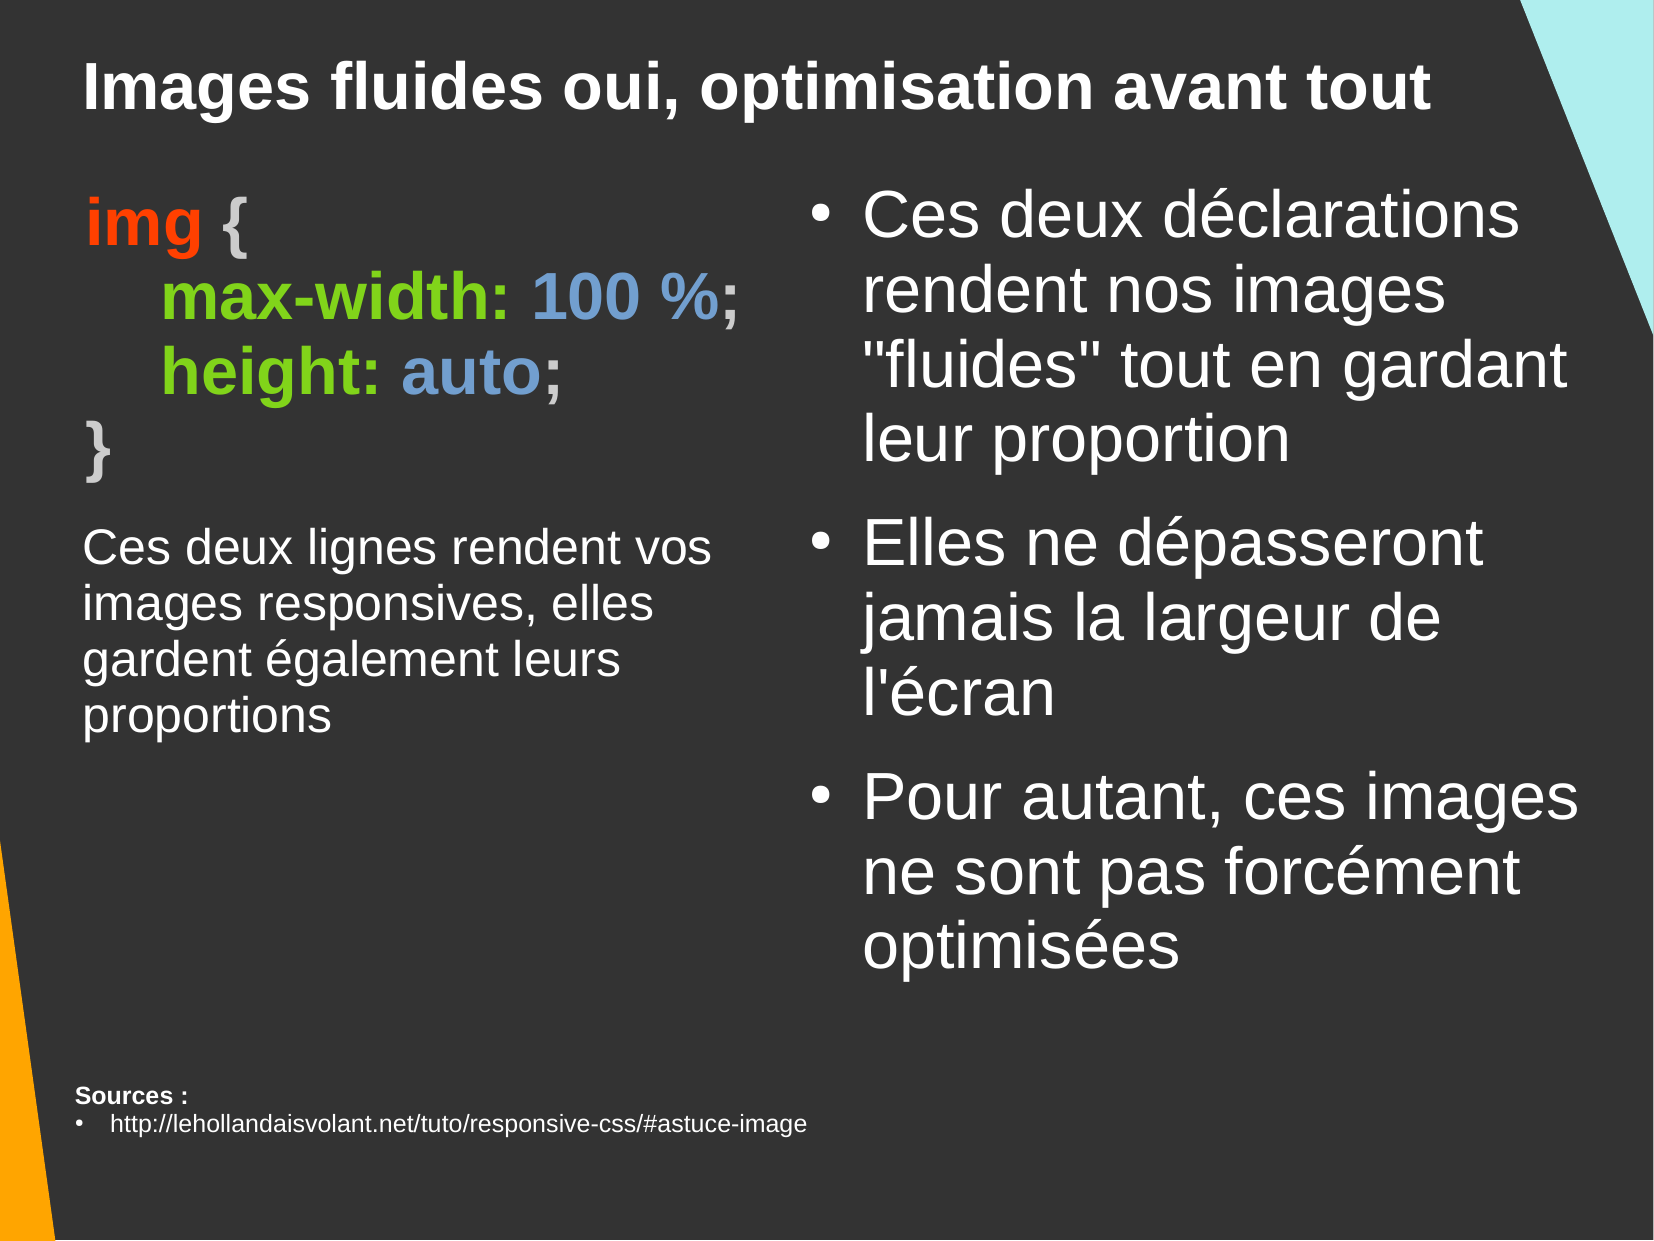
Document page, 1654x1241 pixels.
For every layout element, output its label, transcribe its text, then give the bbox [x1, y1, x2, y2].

list Ces deux déclarations rendent nos images "fluides" tout en gardant leur proportion Elles ne dépasseront jamais la largeur de l'écran Pour autant, ces images ne sont pas forcément optimisées [791, 177, 1583, 1063]
text_box [1520, 0, 1654, 338]
text_box Sources : http://lehollandaisvolant.net/tuto/responsive-css/#astuce-image [60, 1074, 1546, 1241]
text_box img { max-width: 100 %; height: auto; } [70, 177, 780, 492]
title Images fluides oui, optimisation avant tout [82, 49, 1571, 152]
title Ces deux lignes rendent vos images responsives, elles gardent également leurs proportions [82, 519, 745, 743]
text_box [0, 840, 56, 1241]
